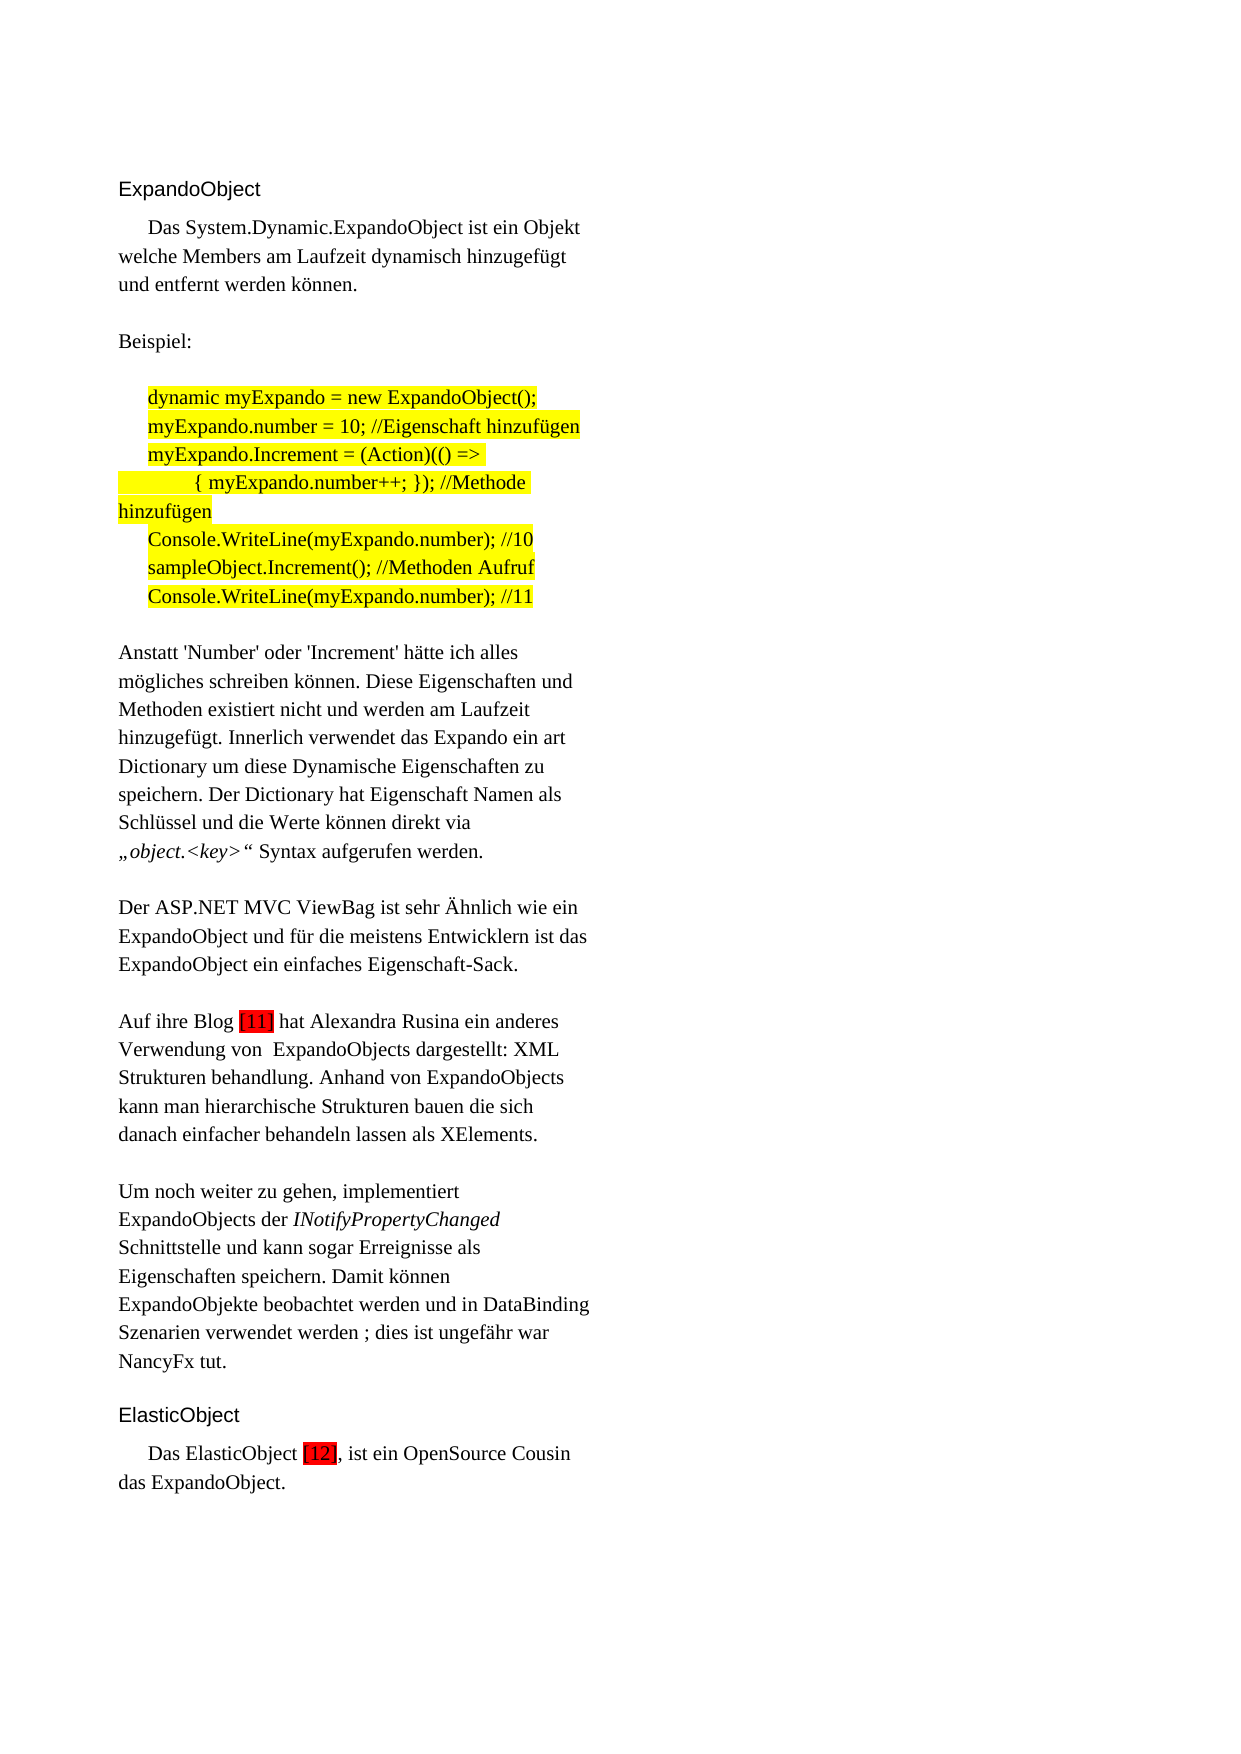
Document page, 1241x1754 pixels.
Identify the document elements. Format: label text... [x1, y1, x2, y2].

text ElasticObject [118, 1403, 591, 1426]
text Um noch weiter zu gehen, implementiert ExpandoObjects der INotifyPropertyChanged Schnittstelle und kann sogar Erreignisse als Eigenschaften speichern. Damit können ExpandoObjekte beobachtet werden und in DataBinding Szenarien verwendet werden ; dies ist ungefähr war NancyFx tut. [118, 1175, 591, 1374]
text Auf ihre Blog [11] hat Alexandra Rusina ein anderes Verwendung von ExpandoObjects dargestellt: XML Strukturen behandlung. Anhand von ExpandoObjects kann man hierarchische Strukturen bauen die sich danach einfacher behandeln lassen als XElements. [118, 1005, 591, 1147]
text Beispiel: [118, 325, 591, 354]
text Anstatt 'Number' oder 'Increment' hätte ich alles mögliches schreiben können. Diese Eigenschaften und Methoden existiert nicht und werden am Laufzeit hinzugefügt. Innerlich verwendet das Expando ein art Dictionary um diese Dynamische Eigenschaften zu speichern. Der Dictionary hat Eigenschaft Namen als Schlüssel und die Werte können direkt via „object.<key>“ Syntax aufgerufen werden. [118, 637, 591, 864]
text Console.WriteLine(myExpando.number); //11 [118, 580, 591, 609]
text myExpando.number = 10; //Eigenschaft hinzufügen [118, 410, 591, 439]
text myExpando.Increment = (Action)(() => { myExpando.number++; }); //Methode hinzufügen [118, 439, 591, 524]
text Der ASP.NET MVC ViewBag ist sehr Ähnlich wie ein ExpandoObject und für die meistens Entwicklern ist das ExpandoObject ein einfaches Eigenschaft-Sack. [118, 892, 591, 977]
text Das ElasticObject [12], ist ein OpenSource Cousin das ExpandoObject. [118, 1438, 591, 1495]
text sampleObject.Increment(); //Methoden Aufruf [118, 552, 591, 580]
text Console.WriteLine(myExpando.number); //10 [118, 524, 591, 552]
text dynamic myExpando = new ExpandoObject(); [118, 382, 591, 410]
text ExpandoObject [118, 177, 591, 200]
text Das System.Dynamic.ExpandoObject ist ein Objekt welche Members am Laufzeit dynamisch hinzugefügt und entfernt werden können. [118, 212, 591, 297]
